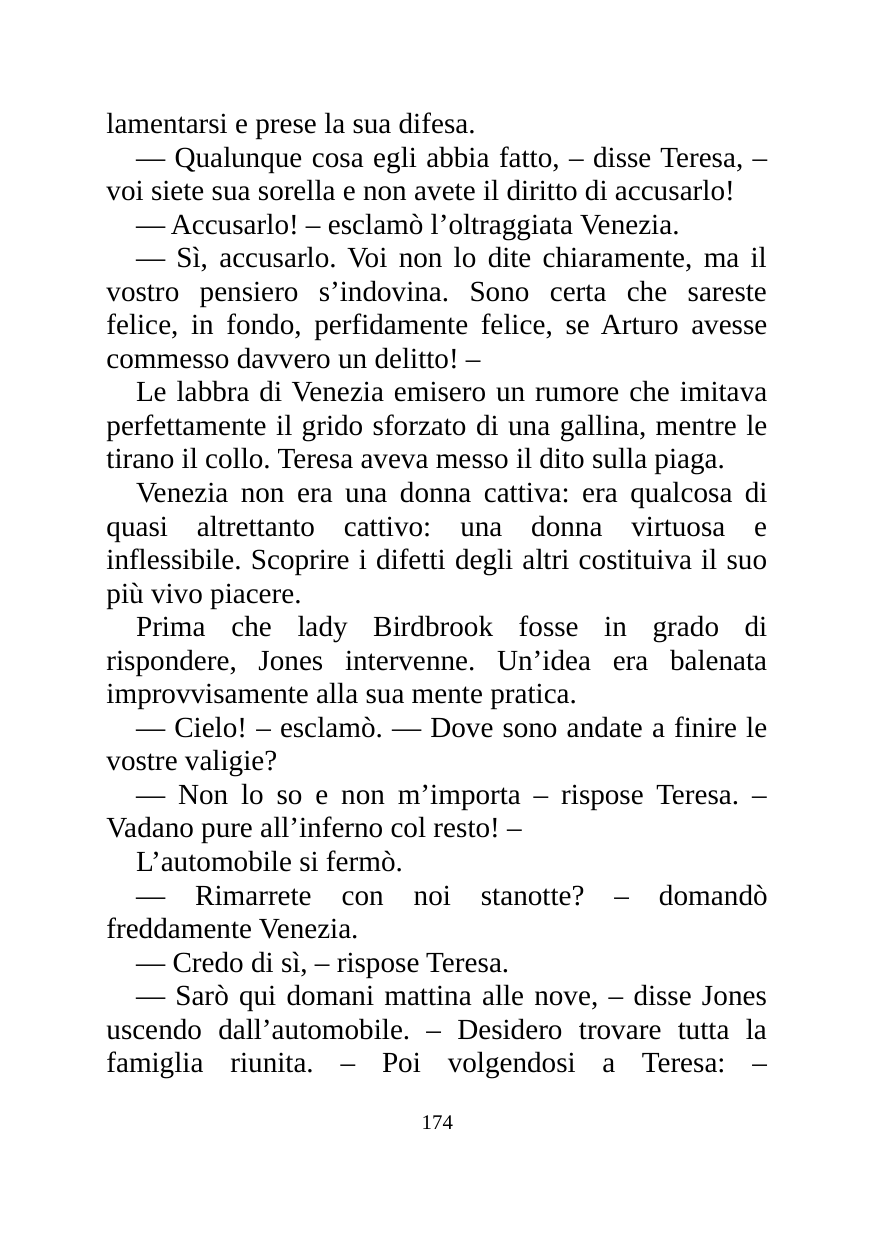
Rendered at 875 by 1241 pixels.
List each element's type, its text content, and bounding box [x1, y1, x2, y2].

text — Cielo! – esclamò. — Dove sono andate a finire le vostre valigie? [106, 710, 768, 777]
text — Sarò qui domani mattina alle nove, – disse Jones uscendo dall’automobile. – Desidero trovare tutta la famiglia riunita. – Poi volgendosi a Teresa: – [106, 978, 768, 1079]
text Le labbra di Venezia emisero un rumore che imitava perfettamente il grido sforzato di una gallina, mentre le tirano il collo. Teresa aveva messo il dito sulla piaga. [106, 374, 768, 475]
text — Accusarlo! – esclamò l’oltraggiata Venezia. [106, 207, 768, 240]
text — Credo di sì, – rispose Teresa. [106, 945, 768, 978]
text L’automobile si fermò. [106, 844, 768, 878]
text — Non lo so e non m’importa – rispose Teresa. – Vadano pure all’inferno col resto! – [106, 777, 768, 844]
text Prima che lady Birdbrook fosse in grado di rispondere, Jones intervenne. Un’idea era balenata improvvisamente alla sua mente pratica. [106, 609, 768, 710]
text lamentarsi e prese la sua difesa. [106, 106, 768, 140]
text — Qualunque cosa egli abbia fatto, – disse Teresa, – voi siete sua sorella e non avete il diritto di accusarlo! [106, 140, 768, 207]
text — Rimarrete con noi stanotte? – domandò freddamente Venezia. [106, 878, 768, 945]
text — Sì, accusarlo. Voi non lo dite chiaramente, ma il vostro pensiero s’indovina. Sono certa che sareste felice, in fondo, perfidamente felice, se Arturo avesse commesso davvero un delitto! – [106, 240, 768, 374]
text Venezia non era una donna cattiva: era qualcosa di quasi altrettanto cattivo: una donna virtuosa e inflessibile. Scoprire i difetti degli altri costituiva il suo più vivo piacere. [106, 475, 768, 609]
